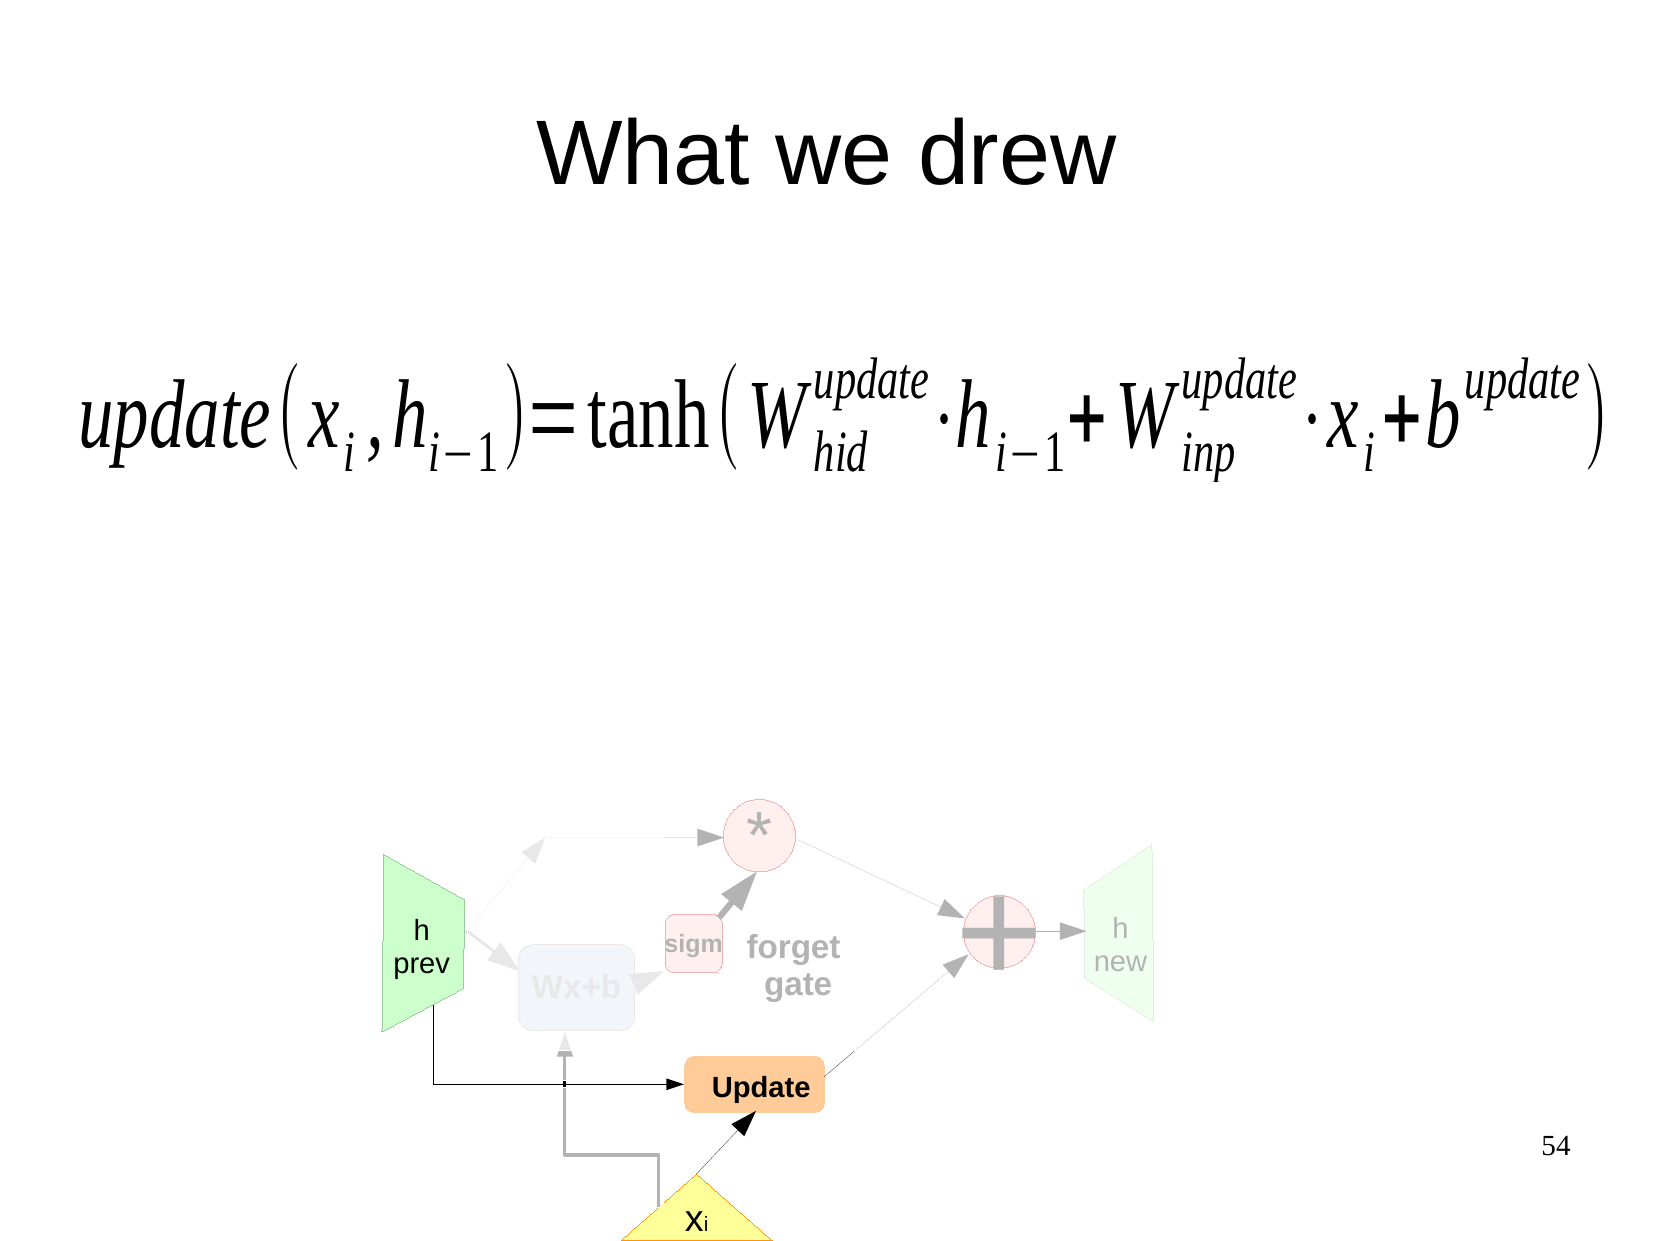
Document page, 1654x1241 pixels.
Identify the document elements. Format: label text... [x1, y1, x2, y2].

text_box [683, 1055, 825, 1114]
text_box xi [621, 1174, 773, 1241]
text_box [467, 776, 1200, 1081]
text_box [467, 1087, 664, 1208]
text_box [383, 854, 465, 906]
title What we drew [82, 49, 1571, 257]
text_box Update [697, 1063, 871, 1112]
text_box h prev [378, 906, 466, 987]
chart [60, 343, 1626, 482]
text_box [381, 987, 464, 1032]
